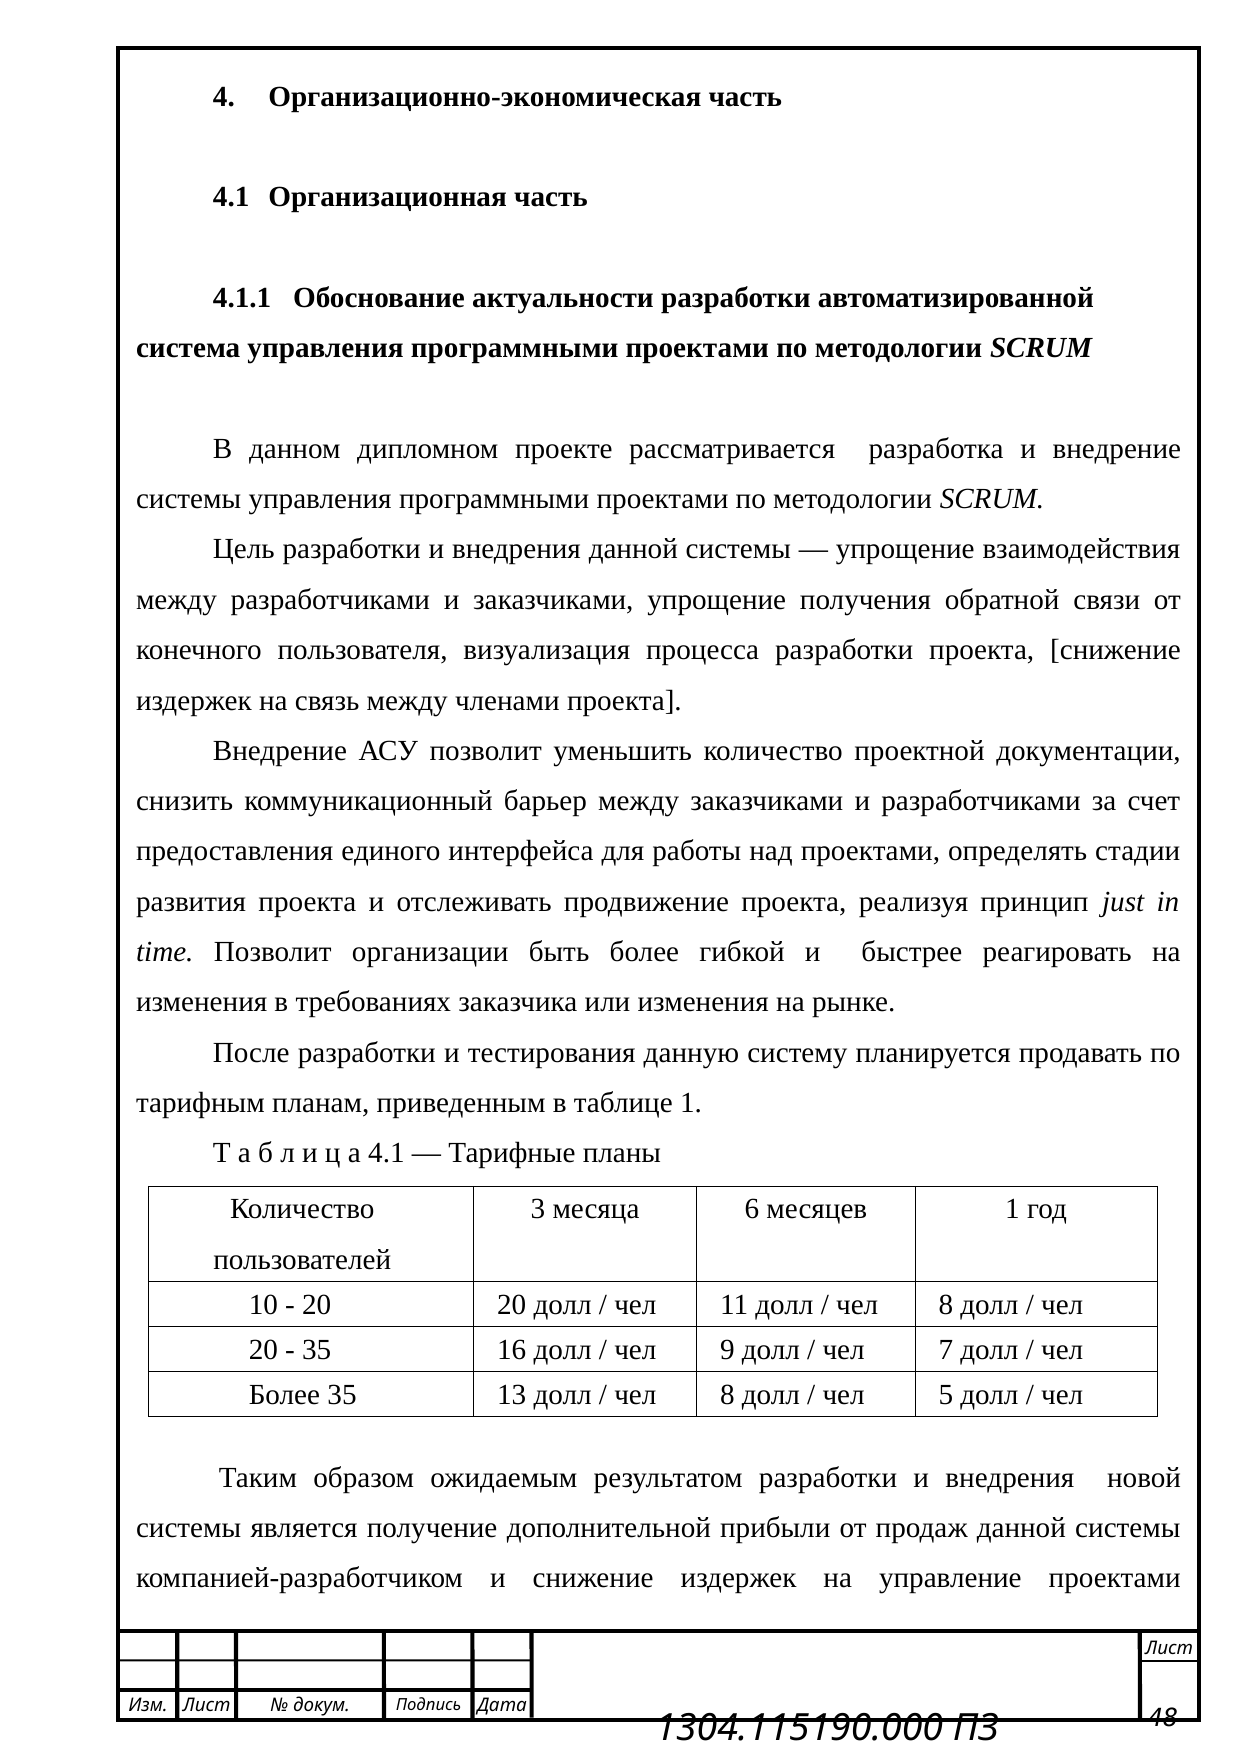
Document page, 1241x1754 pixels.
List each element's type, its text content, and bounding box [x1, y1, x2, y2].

text В данном дипломном проекте рассматривается разработка и внедрение системы управления программными проектами по методологии SCRUM. [136, 431, 1182, 515]
table_header 3 месяца [474, 1187, 696, 1281]
table_cell 13 долл / чел [474, 1372, 696, 1416]
table_cell 11 долл / чел [697, 1282, 915, 1326]
table_cell Более 35 [149, 1372, 473, 1416]
table_header Количество пользователей [149, 1187, 473, 1281]
subtitle 4.1.1 Обоснование актуальности разработки автоматизированной система управления программными проектами по методологии SCRUM [136, 280, 1182, 364]
text Цель разработки и внедрения данной системы — упрощение взаимодействия между разработчиками и заказчиками, упрощение получения обратной связи от конечного пользователя, визуализация процесса разработки проекта, [снижение издержек на связь между членами проекта]. [136, 532, 1182, 716]
table_cell 20 долл / чел [474, 1282, 696, 1326]
table_cell 5 долл / чел [916, 1372, 1157, 1416]
table_cell 8 долл / чел [916, 1282, 1157, 1326]
table_cell 16 долл / чел [474, 1327, 696, 1371]
subtitle Организационная часть [136, 179, 1182, 213]
list Таким образом ожидаемым результатом разработки и внедрения новой системы является получение дополнительной прибыли от продаж данной системы компанией-разработчиком и снижение издержек на управление проектами [136, 1460, 1182, 1594]
subtitle Организационно-экономическая часть [136, 79, 1182, 112]
text Т а б л и ц а 4.1 — Тарифные планы [136, 1135, 1182, 1169]
text После разработки и тестирования данную систему планируется продавать по тарифным планам, приведенным в таблице 1. [136, 1035, 1182, 1119]
table_cell 20 - 35 [149, 1327, 473, 1371]
table_cell 7 долл / чел [916, 1327, 1157, 1371]
table_header 1 год [916, 1187, 1157, 1281]
table_header 6 месяцев [697, 1187, 915, 1281]
text Внедрение АСУ позволит уменьшить количество проектной документации, снизить коммуникационный барьер между заказчиками и разработчиками за счет предоставления единого интерфейса для работы над проектами, определять стадии развития проекта и отслеживать продвижение проекта, реализуя принцип just in time. Позволит организации быть более гибкой и быстрее реагировать на изменения в требованиях заказчика или изменения на рынке. [136, 733, 1182, 1018]
table_cell 9 долл / чел [697, 1327, 915, 1371]
table_cell 8 долл / чел [697, 1372, 915, 1416]
table_cell 10 - 20 [149, 1282, 473, 1326]
